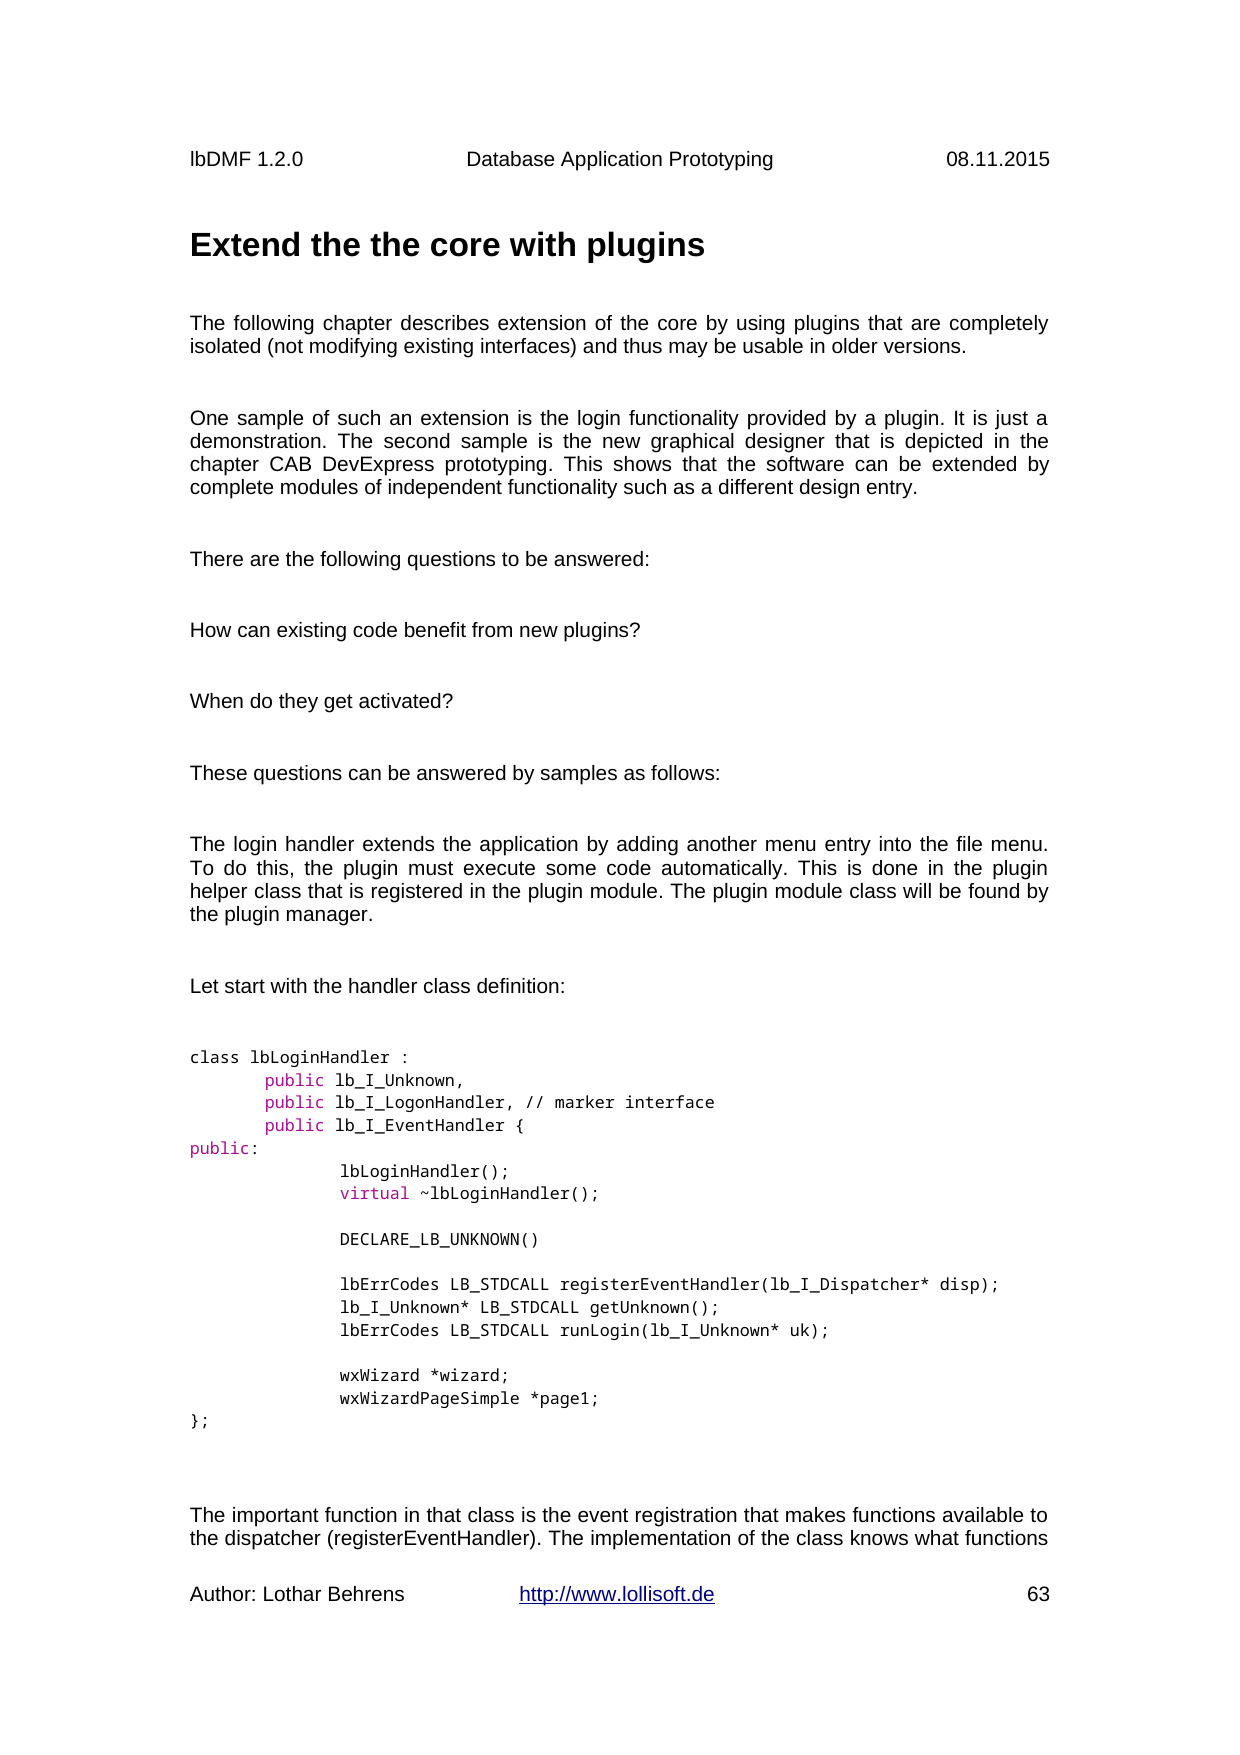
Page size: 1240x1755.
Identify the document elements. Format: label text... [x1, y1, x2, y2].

text lbErrCodes LB_STDCALL registerEventHandler(lb_I_Dispatcher* disp); [189, 1273, 1050, 1295]
text public lb_I_LogonHandler, // marker interface [189, 1091, 1050, 1114]
text public: [189, 1136, 1050, 1159]
text DECLARE_LB_UNKNOWN() [189, 1227, 1050, 1250]
text Let start with the handler class definition: [189, 974, 1050, 997]
text lbErrCodes LB_STDCALL runLogin(lb_I_Unknown* uk); [189, 1318, 1050, 1341]
text public lb_I_EventHandler { [189, 1114, 1050, 1136]
text There are the following questions to be answered: [189, 547, 1050, 570]
text class lbLoginHandler : [189, 1046, 1050, 1068]
text One sample of such an extension is the login functionality provided by a plugin. It is just a demonstration. The second sample is the new graphical designer that is depicted in the chapter CAB DevExpress prototyping. This shows that the software can be extended by complete modules of independent functionality such as a different design entry. [189, 406, 1050, 499]
text wxWizardPageSimple *page1; [189, 1386, 1050, 1409]
text When do they get activated? [189, 690, 1050, 713]
text }; [189, 1409, 1050, 1432]
text lbLoginHandler(); [189, 1159, 1050, 1182]
text wxWizard *wizard; [189, 1363, 1050, 1386]
text The login handler extends the application by adding another menu entry into the file menu. To do this, the plugin must execute some code automatically. This is done in the plugin helper class that is registered in the plugin module. The plugin module class will be found by the plugin manager. [189, 833, 1050, 926]
text public lb_I_Unknown, [189, 1068, 1050, 1091]
text lb_I_Unknown* LB_STDCALL getUnknown(); [189, 1295, 1050, 1318]
text The following chapter describes extension of the core by using plugins that are completely isolated (not modifying existing interfaces) and thus may be usable in older versions. [189, 311, 1050, 358]
text virtual ~lbLoginHandler(); [189, 1182, 1050, 1204]
text The important function in that class is the event registration that makes functions available to the dispatcher (registerEventHandler). The implementation of the class knows what functions [189, 1503, 1050, 1549]
subtitle Extend the the core with plugins [189, 226, 1050, 263]
text How can existing code benefit from new plugins? [189, 619, 1050, 642]
text These questions can be answered by samples as follows: [189, 762, 1050, 785]
